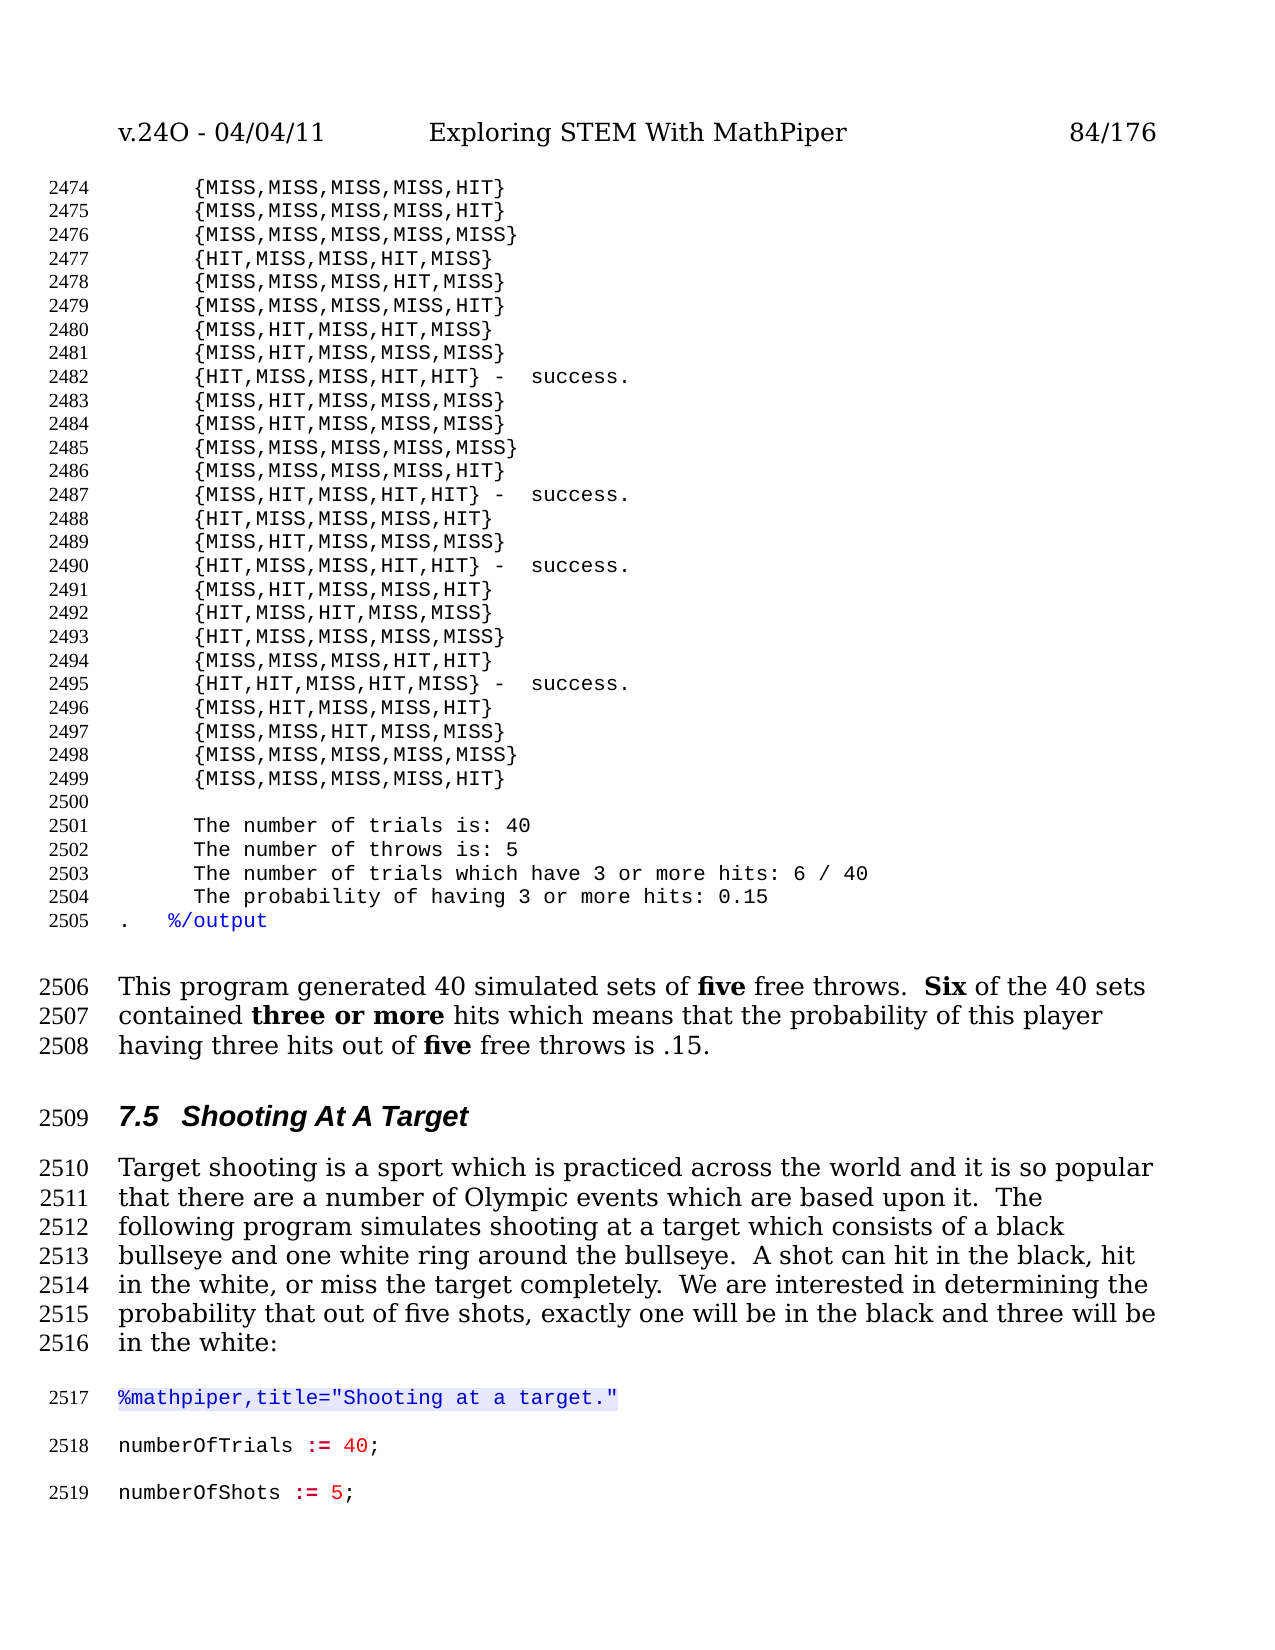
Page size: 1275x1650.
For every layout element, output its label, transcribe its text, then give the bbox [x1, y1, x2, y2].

text %mathpiper,title="Shooting at a target." [118, 1387, 1157, 1411]
text {MISS,MISS,MISS,MISS,MISS} [118, 744, 1157, 768]
text {MISS,MISS,MISS,MISS,HIT} [118, 768, 1157, 792]
text The number of throws is: 5 [118, 839, 1157, 862]
text {HIT,MISS,MISS,HIT,MISS} [118, 248, 1157, 271]
text {MISS,MISS,MISS,MISS,HIT} [118, 295, 1157, 319]
text {MISS,HIT,MISS,MISS,MISS} [118, 389, 1157, 413]
text The number of trials is: 40 [118, 815, 1157, 839]
text {HIT,MISS,HIT,MISS,MISS} [118, 602, 1157, 626]
text {MISS,HIT,MISS,HIT,HIT} - success. [118, 484, 1157, 508]
text {MISS,MISS,MISS,MISS,MISS} [118, 224, 1157, 248]
text {MISS,HIT,MISS,HIT,MISS} [118, 319, 1157, 342]
text numberOfShots := 5; [118, 1482, 1157, 1506]
text {HIT,HIT,MISS,HIT,MISS} - success. [118, 673, 1157, 697]
text {HIT,MISS,MISS,MISS,MISS} [118, 626, 1157, 650]
text {HIT,MISS,MISS,HIT,HIT} - success. [118, 555, 1157, 579]
text Target shooting is a sport which is practiced across the world and it is so popular that there are a number of Olympic events which are based upon it. The following program simulates shooting at a target which consists of a black bullseye and one white ring around the bullseye. A shot can hit in the black, hit in the white, or miss the target completely. We are interested in determining the probability that out of five shots, exactly one will be in the black and three will be in the white: [118, 1153, 1157, 1358]
text {MISS,MISS,MISS,HIT,MISS} [118, 271, 1157, 295]
text {MISS,MISS,HIT,MISS,MISS} [118, 721, 1157, 744]
text {MISS,HIT,MISS,MISS,MISS} [118, 342, 1157, 366]
text numberOfTrials := 40; [118, 1435, 1157, 1458]
text {MISS,HIT,MISS,MISS,MISS} [118, 413, 1157, 437]
text {HIT,MISS,MISS,MISS,HIT} [118, 508, 1157, 531]
text The probability of having 3 or more hits: 0.15 [118, 886, 1157, 910]
text This program generated 40 simulated sets of five free throws. Six of the 40 sets contained three or more hits which means that the probability of this player having three hits out of five free throws is .15. [118, 972, 1157, 1060]
text {HIT,MISS,MISS,HIT,HIT} - success. [118, 366, 1157, 389]
text {MISS,HIT,MISS,MISS,MISS} [118, 531, 1157, 555]
text . %/output [118, 910, 1157, 933]
text {MISS,MISS,MISS,MISS,HIT} [118, 200, 1157, 224]
text {MISS,HIT,MISS,MISS,HIT} [118, 697, 1157, 721]
text {MISS,MISS,MISS,MISS,HIT} [118, 177, 1157, 200]
text {MISS,MISS,MISS,MISS,MISS} [118, 437, 1157, 461]
text {MISS,HIT,MISS,MISS,HIT} [118, 579, 1157, 602]
text {MISS,MISS,MISS,HIT,HIT} [118, 650, 1157, 673]
text The number of trials which have 3 or more hits: 6 / 40 [118, 862, 1157, 886]
text {MISS,MISS,MISS,MISS,HIT} [118, 461, 1157, 484]
subtitle Shooting At A Target [118, 1099, 1157, 1133]
